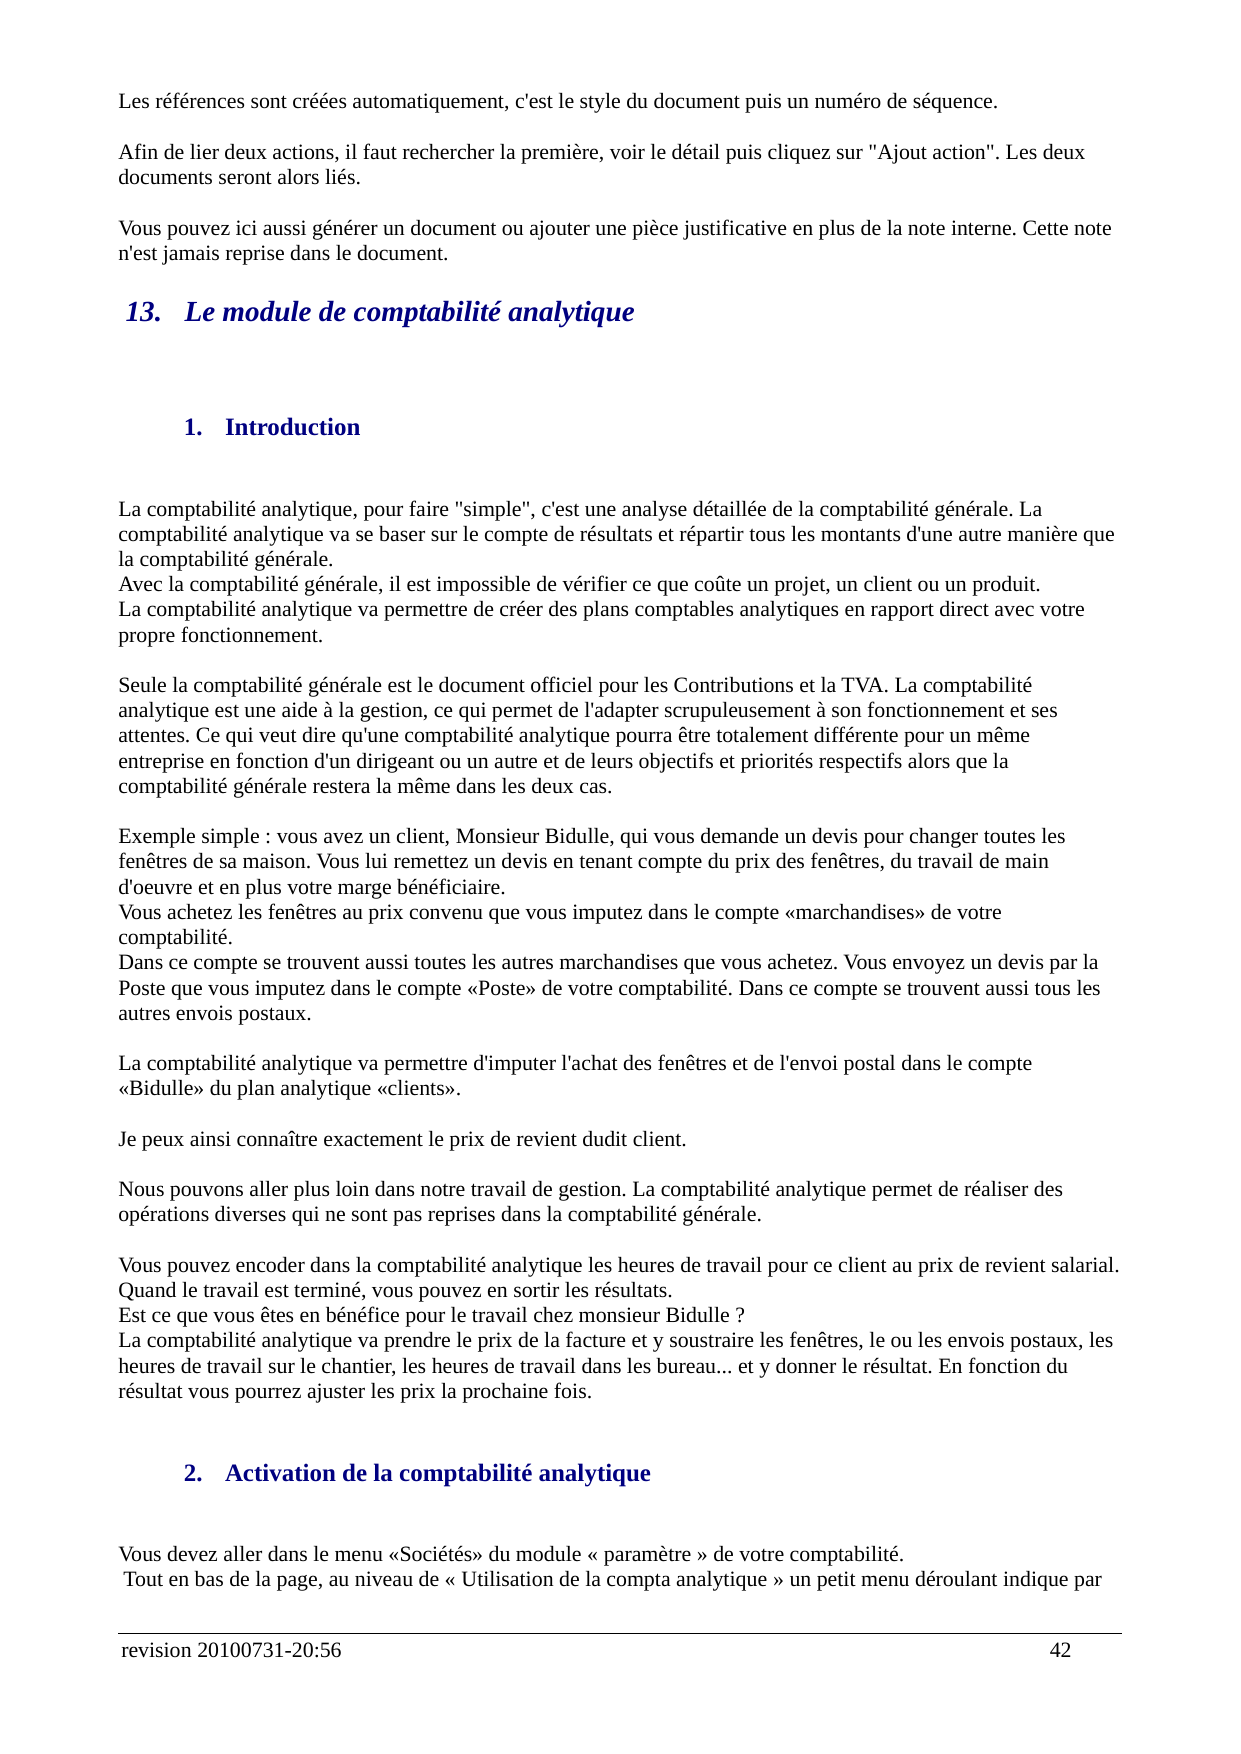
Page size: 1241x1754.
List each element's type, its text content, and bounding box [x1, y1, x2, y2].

text Les références sont créées automatiquement, c'est le style du document puis un numéro de séquence. [118, 88, 1122, 114]
text La comptabilité analytique va permettre d'imputer l'achat des fenêtres et de l'envoi postal dans le compte «Bidulle» du plan analytique «clients». [118, 1050, 1122, 1101]
text Vous devez aller dans le menu «Sociétés» du module « paramètre » de votre comptabilité. [118, 1541, 1122, 1566]
text Exemple simple : vous avez un client, Monsieur Bidulle, qui vous demande un devis pour changer toutes les fenêtres de sa maison. Vous lui remettez un devis en tenant compte du prix des fenêtres, du travail de main d'oeuvre et en plus votre marge bénéficiaire. [118, 823, 1122, 899]
text Nous pouvons aller plus loin dans notre travail de gestion. La comptabilité analytique permet de réaliser des opérations diverses qui ne sont pas reprises dans la comptabilité générale. [118, 1176, 1122, 1227]
text La comptabilité analytique va permettre de créer des plans comptables analytiques en rapport direct avec votre propre fonctionnement. [118, 596, 1122, 647]
text Vous pouvez encoder dans la comptabilité analytique les heures de travail pour ce client au prix de revient salarial. Quand le travail est terminé, vous pouvez en sortir les résultats. [118, 1252, 1122, 1302]
text Vous pouvez ici aussi générer un document ou ajouter une pièce justificative en plus de la note interne. Cette note n'est jamais reprise dans le document. [118, 214, 1122, 265]
text Je peux ainsi connaître exactement le prix de revient dudit client. [118, 1126, 1122, 1151]
text Tout en bas de la page, au niveau de « Utilisation de la compta analytique » un petit menu déroulant indique par [118, 1566, 1122, 1592]
subtitle Le module de comptabilité analytique [118, 294, 1122, 328]
text Est ce que vous êtes en bénéfice pour le travail chez monsieur Bidulle ? [118, 1302, 1122, 1327]
text Dans ce compte se trouvent aussi toutes les autres marchandises que vous achetez. Vous envoyez un devis par la Poste que vous imputez dans le compte «Poste» de votre comptabilité. Dans ce compte se trouvent aussi tous les autres envois postaux. [118, 949, 1122, 1025]
text La comptabilité analytique, pour faire "simple", c'est une analyse détaillée de la comptabilité générale. La comptabilité analytique va se baser sur le compte de résultats et répartir tous les montants d'une autre manière que la comptabilité générale. [118, 496, 1122, 571]
subtitle Introduction [177, 412, 1122, 441]
subtitle Activation de la comptabilité analytique [177, 1458, 1122, 1487]
text Avec la comptabilité générale, il est impossible de vérifier ce que coûte un projet, un client ou un produit. [118, 571, 1122, 596]
text Vous achetez les fenêtres au prix convenu que vous imputez dans le compte «marchandises» de votre comptabilité. [118, 899, 1122, 949]
text Afin de lier deux actions, il faut rechercher la première, voir le détail puis cliquez sur "Ajout action". Les deux documents seront alors liés. [118, 139, 1122, 189]
text La comptabilité analytique va prendre le prix de la facture et y soustraire les fenêtres, le ou les envois postaux, les heures de travail sur le chantier, les heures de travail dans les bureau... et y donner le résultat. En fonction du résultat vous pourrez ajuster les prix la prochaine fois. [118, 1327, 1122, 1403]
text Seule la comptabilité générale est le document officiel pour les Contributions et la TVA. La comptabilité analytique est une aide à la gestion, ce qui permet de l'adapter scrupuleusement à son fonctionnement et ses attentes. Ce qui veut dire qu'une comptabilité analytique pourra être totalement différente pour un même entreprise en fonction d'un dirigeant ou un autre et de leurs objectifs et priorités respectifs alors que la comptabilité générale restera la même dans les deux cas. [118, 672, 1122, 798]
